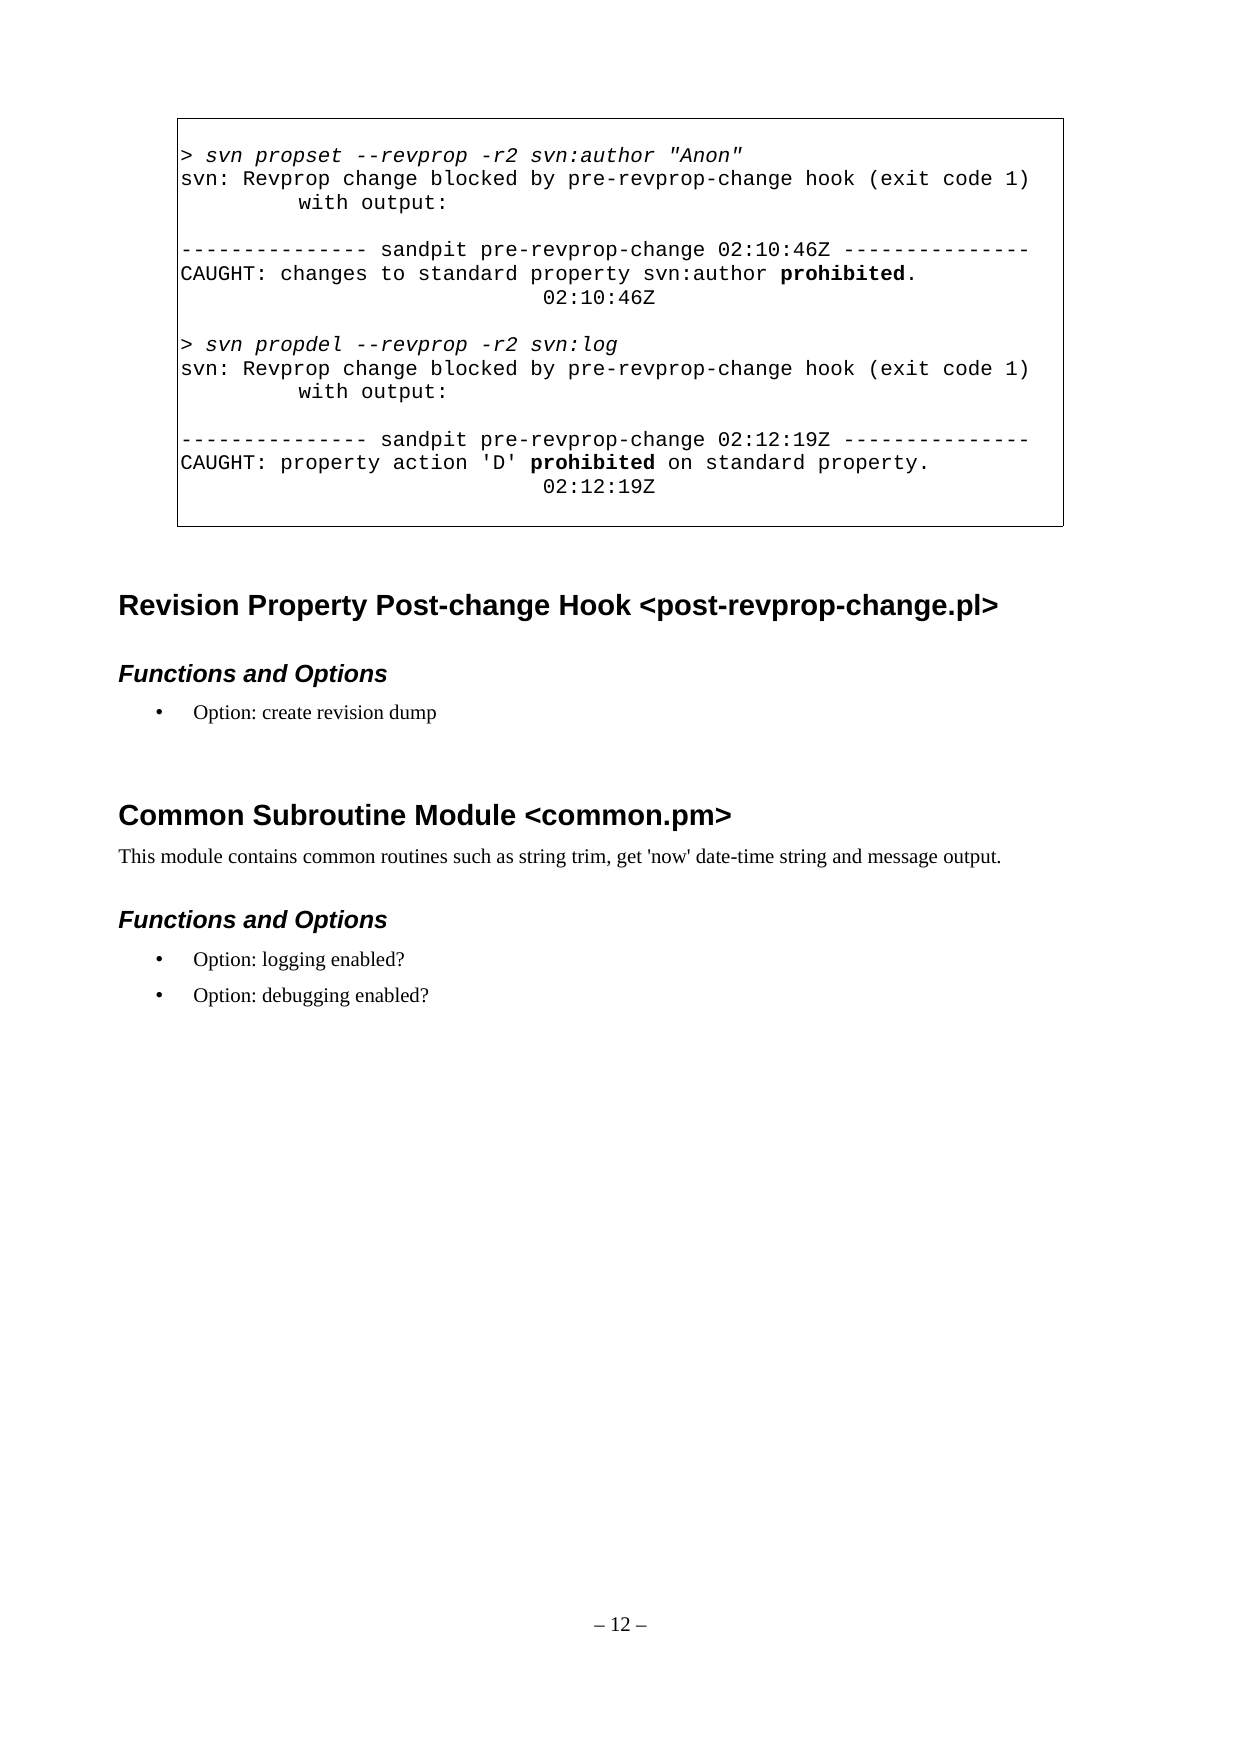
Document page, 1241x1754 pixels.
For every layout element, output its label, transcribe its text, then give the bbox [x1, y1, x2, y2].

text --------------- sandpit pre-revprop-change 02:10:46Z --------------- [178, 236, 1063, 260]
text --------------- sandpit pre-revprop-change 02:12:19Z --------------- [178, 426, 1063, 449]
text svn: Revprop change blocked by pre-revprop-change hook (exit code 1) with output: [178, 354, 1063, 405]
text This module contains common routines such as string trim, get 'now' date-time string and message output. [118, 844, 1122, 868]
subtitle Revision Property Post-change Hook <post-revprop-change.pl> [118, 588, 1122, 621]
text 02:12:19Z [178, 473, 1063, 499]
list Option: logging enabled? [156, 947, 1122, 971]
list Option: create revision dump [156, 700, 1122, 724]
text CAUGHT: property action 'D' prohibited on standard property. [178, 449, 1063, 473]
text CAUGHT: changes to standard property svn:author prohibited. [178, 260, 1063, 284]
list Option: debugging enabled? [156, 983, 1122, 1007]
text 02:10:46Z [178, 284, 1063, 310]
text > svn propdel --revprop -r2 svn:log [178, 331, 1063, 354]
text svn: Revprop change blocked by pre-revprop-change hook (exit code 1) with output: [178, 165, 1063, 216]
subtitle Functions and Options [118, 906, 1122, 934]
subtitle Functions and Options [118, 659, 1122, 687]
text > svn propset --revprop -r2 svn:author "Anon" [178, 142, 1063, 165]
subtitle Common Subroutine Module <common.pm> [118, 798, 1122, 831]
